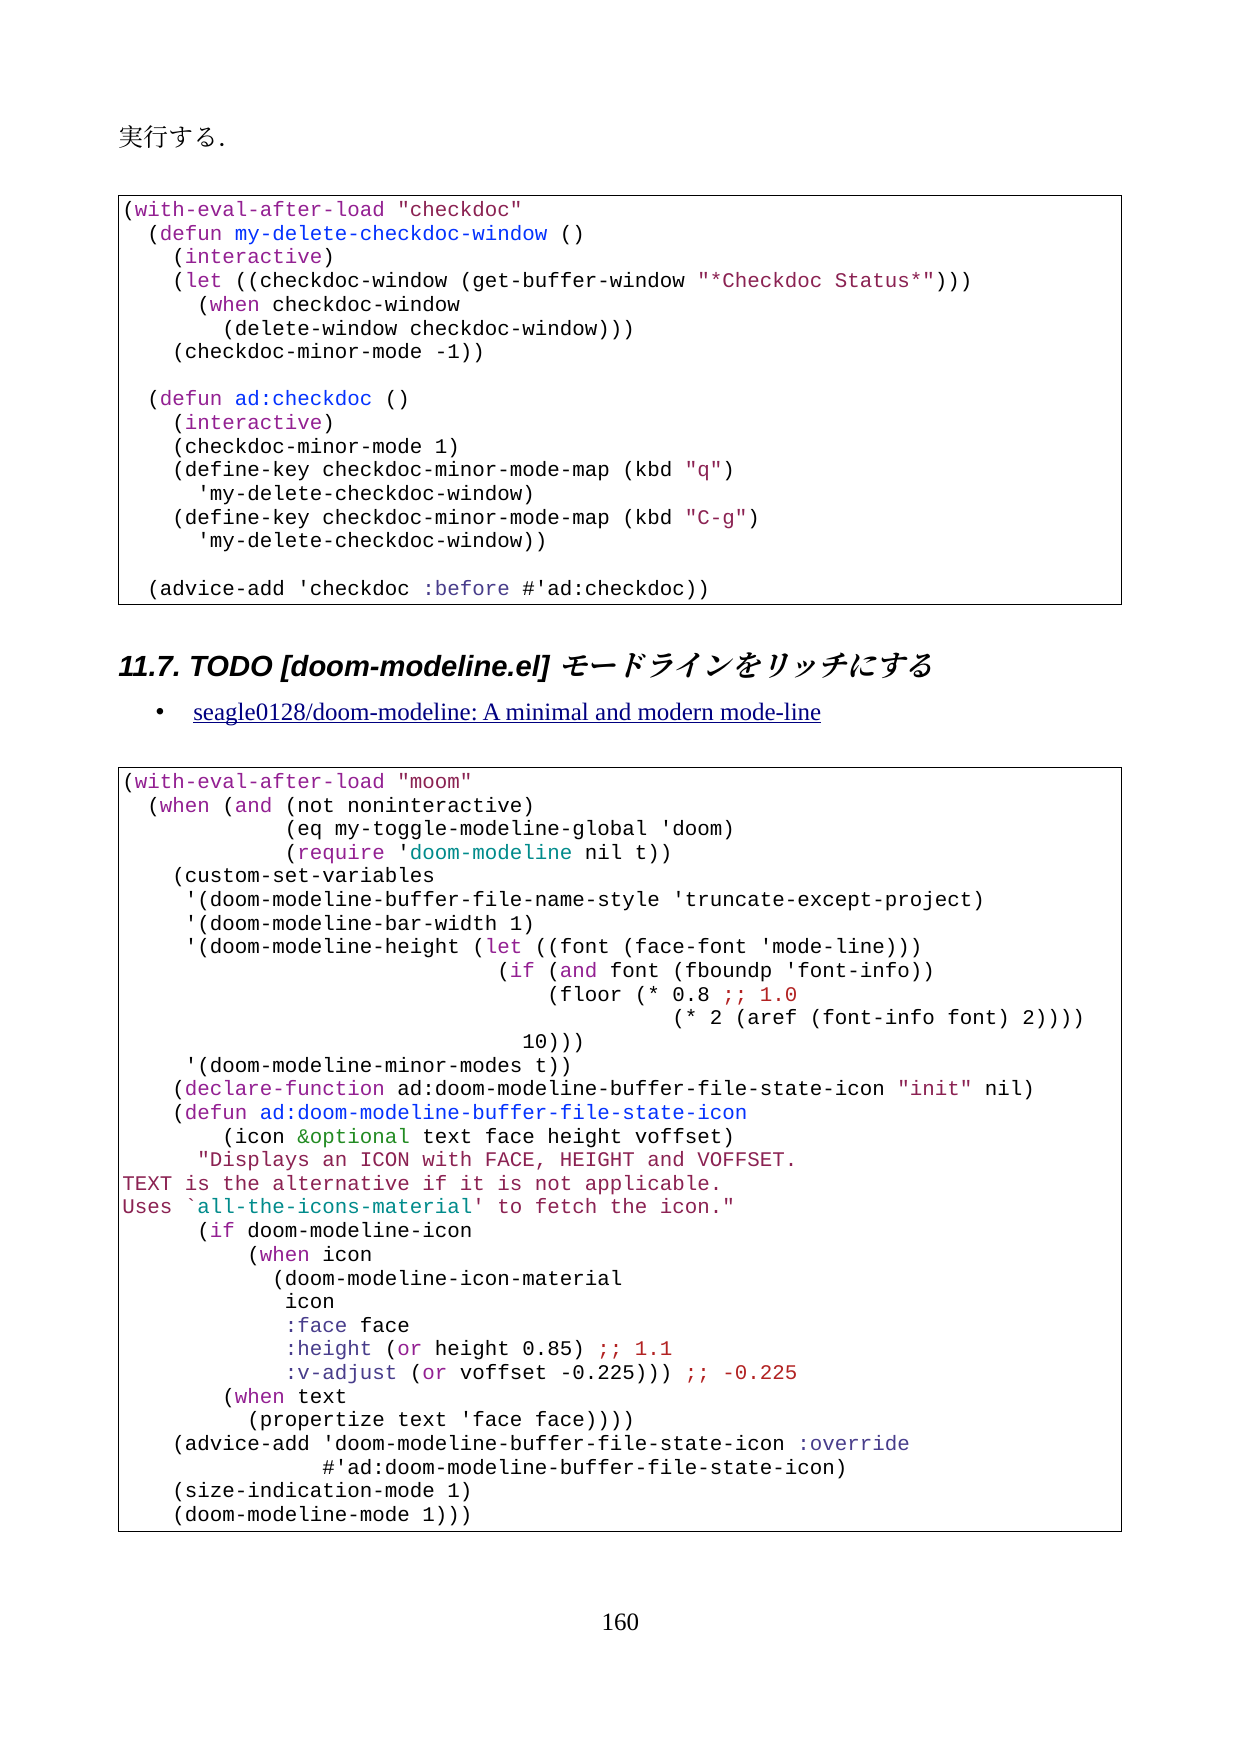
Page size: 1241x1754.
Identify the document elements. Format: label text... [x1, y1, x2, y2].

text (with-eval-after-load "checkdoc" [119, 196, 1121, 219]
text '(doom-modeline-height (let ((font (face-font 'mode-line))) [119, 932, 1121, 956]
text (advice-add 'doom-modeline-buffer-file-state-icon :override [119, 1429, 1121, 1453]
text '(doom-modeline-buffer-file-name-style 'truncate-except-project) [119, 885, 1121, 909]
text (defun ad:doom-modeline-buffer-file-state-icon [119, 1098, 1121, 1122]
text "Displays an ICON with FACE, HEIGHT and VOFFSET. [119, 1145, 1121, 1169]
text 10))) [119, 1027, 1121, 1051]
text :height (or height 0.85) ;; 1.1 [119, 1334, 1121, 1358]
text (floor (* 0.8 ;; 1.0 [119, 980, 1121, 1003]
text icon [119, 1287, 1121, 1311]
text (delete-window checkdoc-window))) [119, 313, 1121, 337]
text (let ((checkdoc-window (get-buffer-window "*Checkdoc Status*"))) [119, 266, 1121, 290]
text (if (and font (fboundp 'font-info)) [119, 956, 1121, 980]
text (eq my-toggle-modeline-global 'doom) [119, 814, 1121, 838]
text (custom-set-variables [119, 862, 1121, 885]
text (when checkdoc-window [119, 290, 1121, 313]
text 実行する． [118, 118, 1122, 183]
text (propertize text 'face face)))) [119, 1405, 1121, 1429]
text (when (and (not noninteractive) [119, 791, 1121, 814]
text (interactive) [119, 408, 1121, 432]
text (defun ad:checkdoc () [119, 384, 1121, 408]
text (define-key checkdoc-minor-mode-map (kbd "q") [119, 455, 1121, 479]
text (checkdoc-minor-mode 1) [119, 432, 1121, 455]
text (with-eval-after-load "moom" [119, 768, 1121, 791]
text (advice-add 'checkdoc :before #'ad:checkdoc)) [119, 574, 1121, 604]
text #'ad:doom-modeline-buffer-file-state-icon) [119, 1453, 1121, 1476]
text '(doom-modeline-minor-modes t)) [119, 1051, 1121, 1074]
text (require 'doom-modeline nil t)) [119, 838, 1121, 862]
text :v-adjust (or voffset -0.225))) ;; -0.225 [119, 1358, 1121, 1382]
text 'my-delete-checkdoc-window) [119, 479, 1121, 503]
text (declare-function ad:doom-modeline-buffer-file-state-icon "init" nil) [119, 1074, 1121, 1098]
text Uses `all-the-icons-material' to fetch the icon." [119, 1193, 1121, 1216]
text (size-indication-mode 1) [119, 1476, 1121, 1500]
text '(doom-modeline-bar-width 1) [119, 909, 1121, 932]
list seagle0128/doom-modeline: A minimal and modern mode-line [156, 697, 1122, 754]
text (defun my-delete-checkdoc-window () [119, 219, 1121, 243]
text (when text [119, 1382, 1121, 1405]
text :face face [119, 1311, 1121, 1334]
text 'my-delete-checkdoc-window)) [119, 526, 1121, 550]
text (when icon [119, 1240, 1121, 1263]
text (* 2 (aref (font-info font) 2)))) [119, 1003, 1121, 1027]
text (doom-modeline-mode 1))) [119, 1500, 1121, 1531]
text (interactive) [119, 243, 1121, 266]
text (define-key checkdoc-minor-mode-map (kbd "C-g") [119, 503, 1121, 526]
subtitle TODO [doom-modeline.el] モードラインをリッチにする [118, 643, 1122, 684]
text (doom-modeline-icon-material [119, 1263, 1121, 1287]
text (checkdoc-minor-mode -1)) [119, 337, 1121, 361]
text (if doom-modeline-icon [119, 1216, 1121, 1240]
text TEXT is the alternative if it is not applicable. [119, 1169, 1121, 1193]
text (icon &optional text face height voffset) [119, 1122, 1121, 1145]
